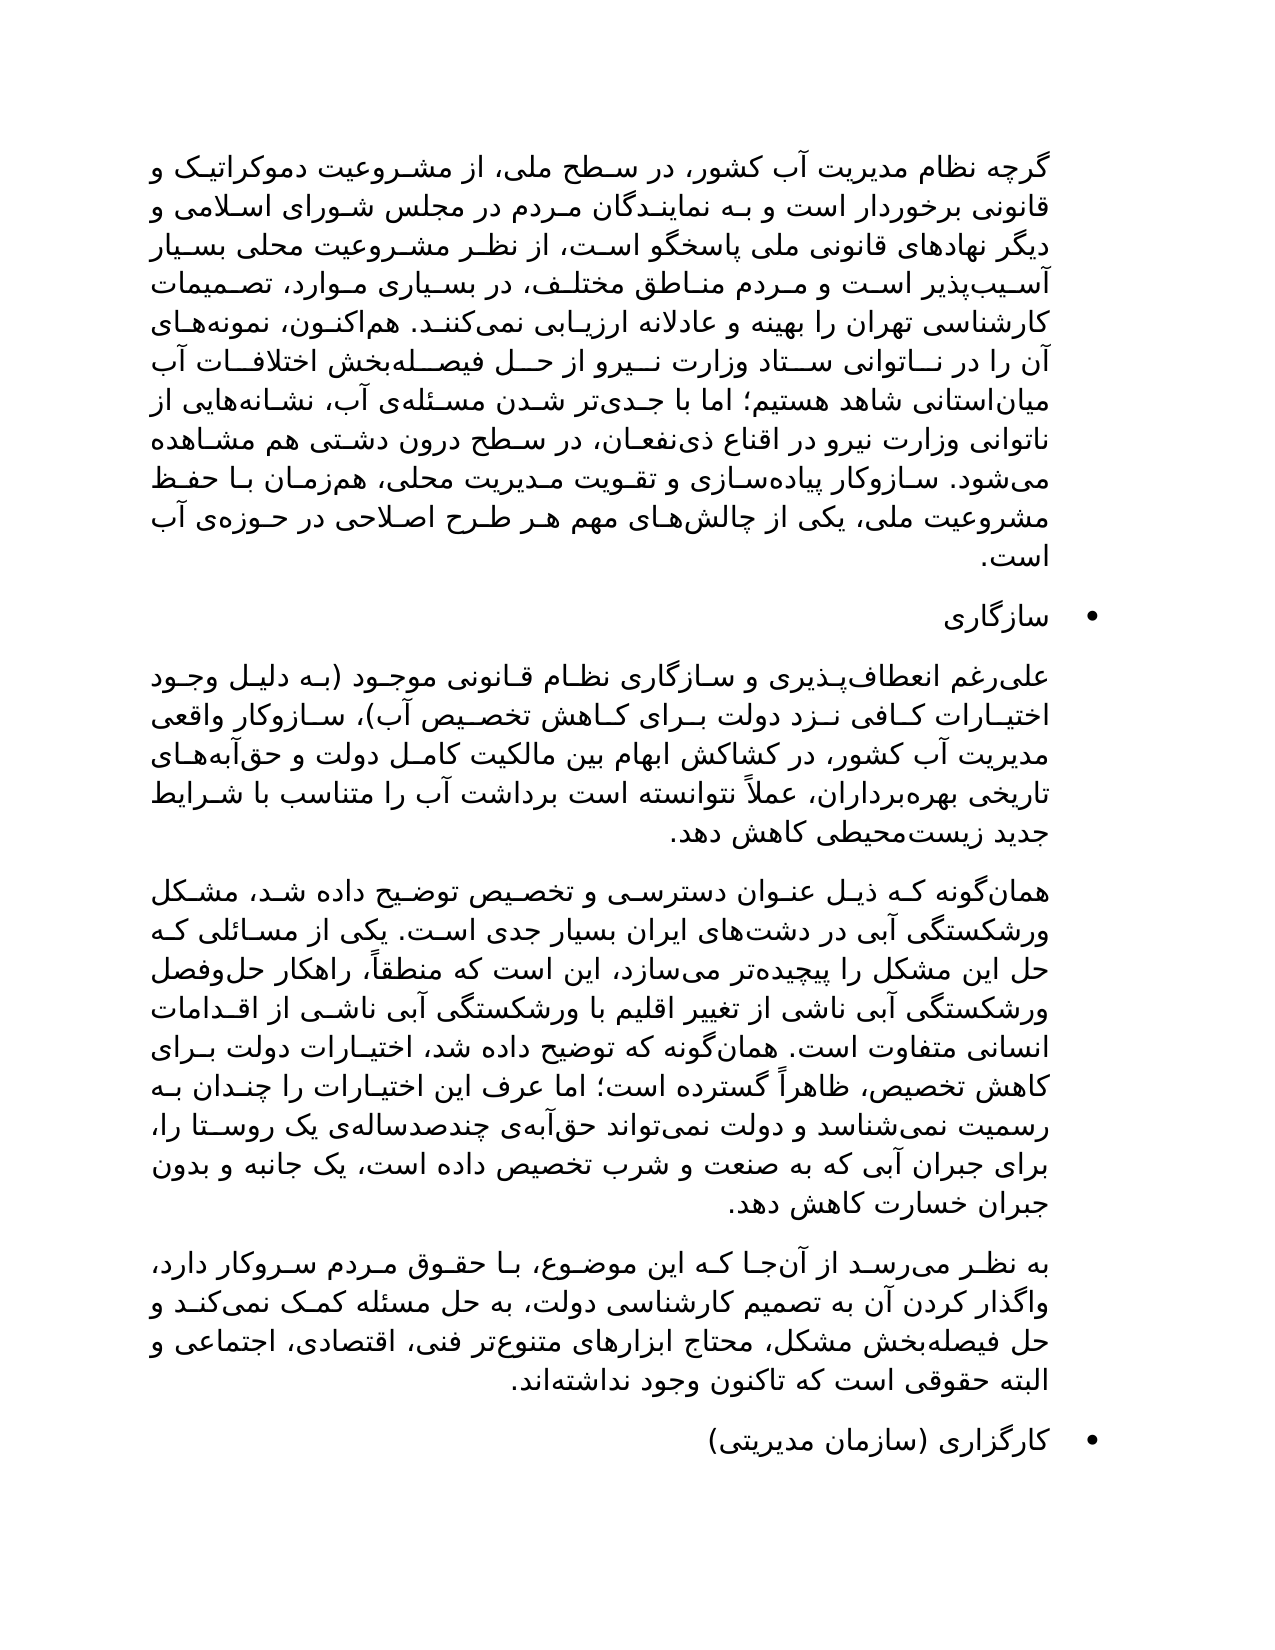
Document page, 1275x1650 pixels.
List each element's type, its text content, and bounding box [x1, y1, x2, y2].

text همان‌گونه که ذیل عنوان دسترسی و تخصیص توضیح داده شد، مشکل ورشکستگی آبی در دشت‌های ایران بسیار جدی است. یکی از مسائلی که حل این مشکل را پیچیده‌تر می‌سازد، این است که منطقاً، راهکار حل‌وفصل ورشکستگی آبی ناشی از تغییر اقلیم با ورشکستگی آبی ناشی از اقدامات انسانی متفاوت است. همان‌گونه که توضیح داده شد، اختیارات دولت برای کاهش تخصیص، ظاهراً گسترده است؛ اما عرف این اختیارات را چندان به رسمیت نمی‌شناسد و دولت نمی‌تواند حق‌آبه‌ی چندصدساله‌ی یک روستا را، برای جبران آبی که به صنعت و شرب تخصیص داده است، یک جانبه و بدون جبران خسارت کاهش دهد. [150, 875, 1050, 1220]
text علی‌رغم انعطاف‌پذیری و سازگاری نظام قانونی موجود (به دلیل وجود اختیارات کافی نزد دولت برای کاهش تخصیص آب)، سازوکار واقعی مدیریت آب کشور، در کشاکش ابهام بین مالکیت کامل دولت و حق‌آبه‌های تاریخی بهره‌برداران، عملاً نتوانسته است برداشت آب را متناسب با شرایط جدید زیست‌محیطی کاهش دهد. [150, 659, 1050, 849]
list کارگزاری (سازمان مدیریتی) [150, 1423, 1087, 1457]
text گرچه نظام مدیریت آب کشور، در سطح ملی، از مشروعیت دموکراتیک و قانونی برخوردار است و به نمایندگان مردم در مجلس شورای اسلامی و دیگر نهادهای قانونی ملی پاسخگو است، از نظر مشروعیت محلی بسیار آسیب‌پذیر است و مردم مناطق مختلف، در بسیاری موارد، تصمیمات کارشناسی تهران را بهینه و عادلانه ارزیابی نمی‌کنند. هم‌اکنون، نمونه‌های آن را در ناتوانی ستاد وزارت نیرو از حل فیصله‌بخش اختلافات آب میان‌استانی شاهد هستیم؛ اما با جدی‌تر شدن مسئله‌ی آب، نشانه‌هایی از ناتوانی وزارت نیرو در اقناع ذی‌نفعان، در سطح درون دشتی هم مشاهده می‌شود. سازوکار پیاده‌سازی و تقویت مدیریت محلی، هم‌زمان با حفظ مشروعیت ملی، یکی از چالش‌های مهم هر طرح اصلاحی در حوزه‌ی آب است. [150, 150, 1050, 573]
list سازگاری [150, 599, 1087, 633]
text به نظر می‌رسد از آن‌جا که این موضوع، با حقوق مردم سروکار دارد، واگذار کردن آن به تصمیم کارشناسی دولت، به حل مسئله کمک نمی‌کند و حل فیصله‌بخش مشکل، محتاج ابزارهای متنوع‌تر فنی، اقتصادی، اجتماعی و البته حقوقی است که تاکنون وجود نداشته‌اند. [150, 1246, 1050, 1397]
